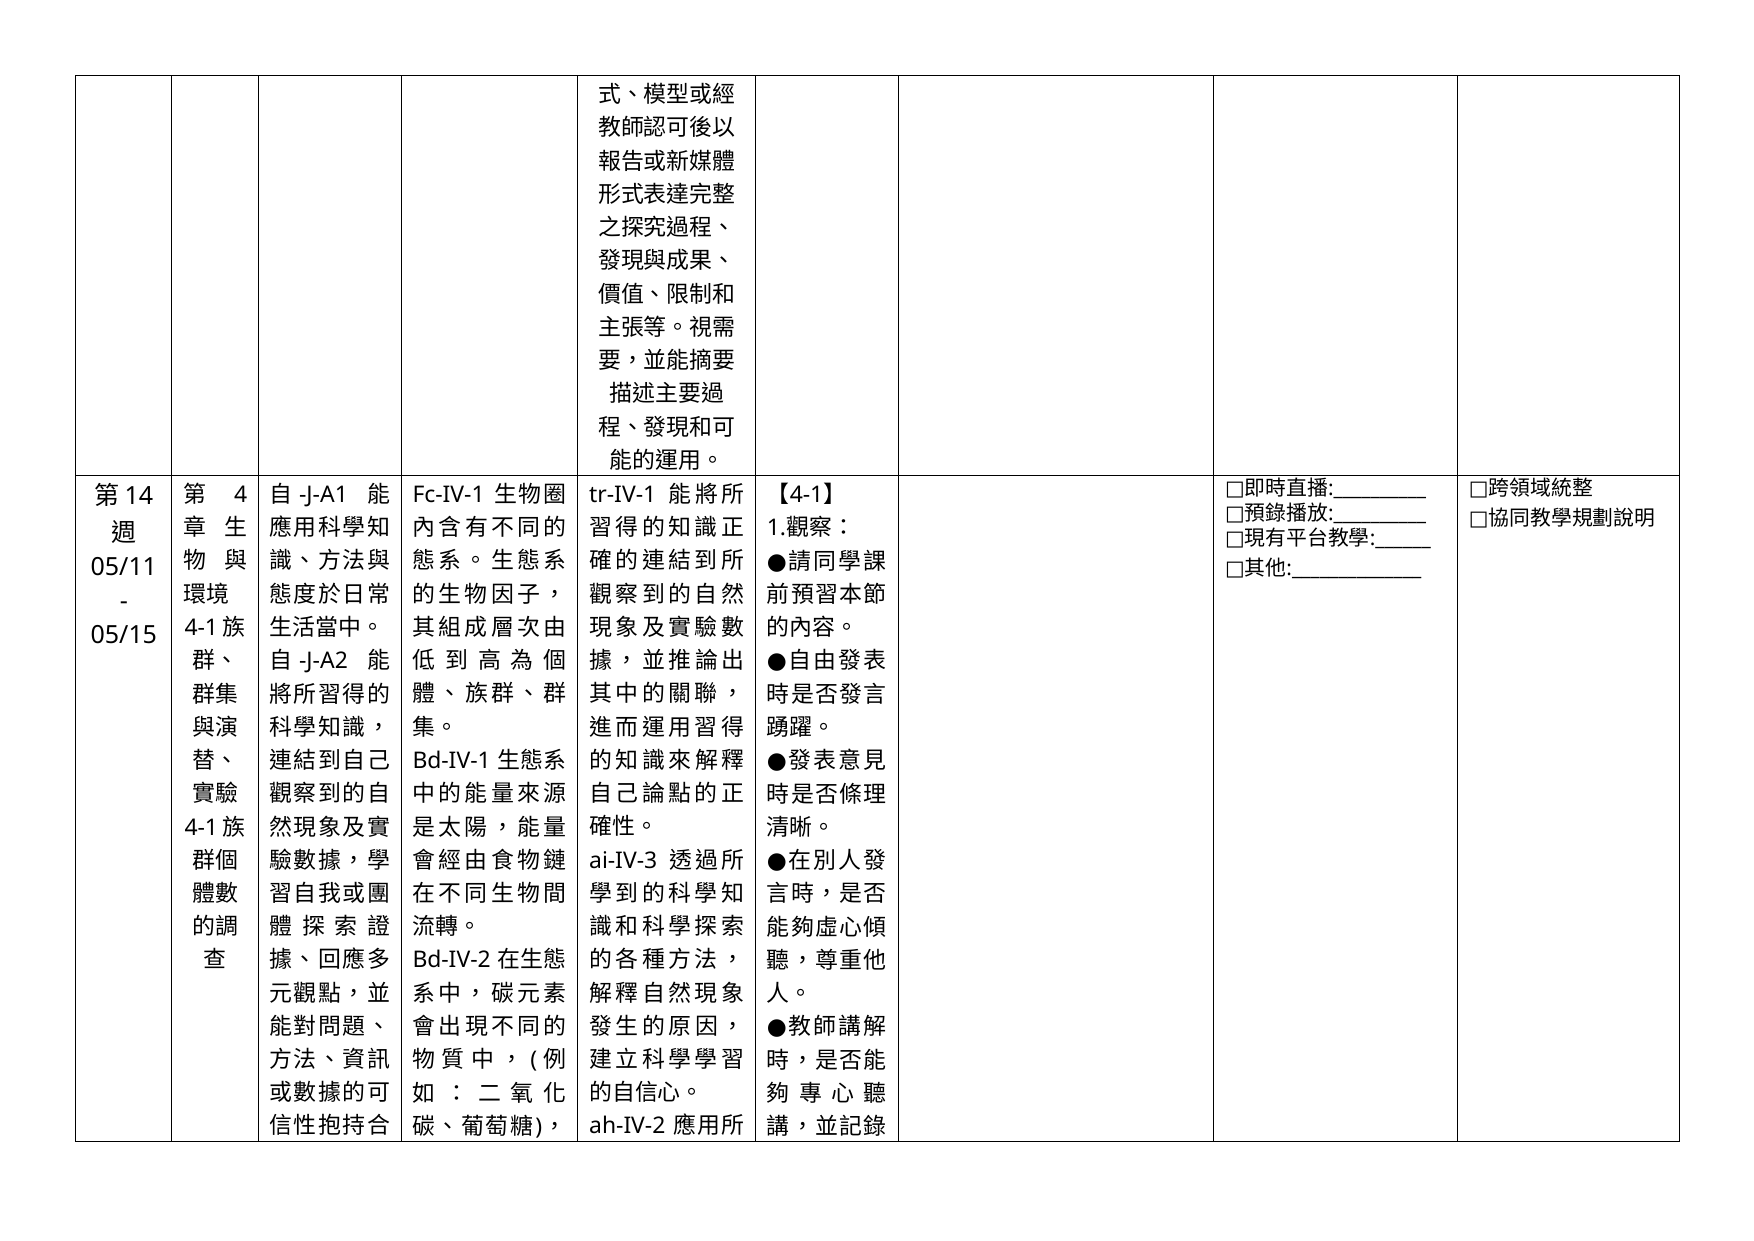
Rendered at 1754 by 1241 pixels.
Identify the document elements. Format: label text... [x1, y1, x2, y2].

table_cell [1214, 76, 1457, 475]
table_cell 自-J-A1 能應用科學知識、方法與態度於日常生活當中。 自-J-A2 能將所習得的科學知識，連結到自己觀察到的自然現象及實驗數據，學習自我或團體探索證據、回應多元觀點，並能對問題、方法、資訊或數據的可信性抱持合 [259, 476, 401, 1141]
table_cell [756, 76, 898, 475]
table_cell Fc-IV-1 生物圈內含有不同的態系。生態系的生物因子，其組成層次由低到高為個體、族群、群集。 Bd-IV-1 生態系中的能量來源是太陽，能量會經由食物鏈在不同生物間流轉。 Bd-IV-2 在生態系中，碳元素會出現不同的物質中，(例如：二氧化碳、葡萄糖)， [402, 476, 577, 1141]
table_cell □即時直播:__________ □預錄播放:__________ □現有平台教學:______ □其他:______________ [1214, 476, 1457, 1141]
table_cell [1458, 76, 1679, 475]
table_cell 第14週 05/11-05/15 [76, 476, 171, 1141]
table_cell 【4-1】 1.觀察： ●請同學課前預習本節的內容。 ●自由發表時是否發言踴躍。 ●發表意見時是否條理清晰。 ●在別人發言時，是否能夠虛心傾聽，尊重他人。 ●教師講解時，是否能夠專心聽講，並記錄 [756, 476, 898, 1141]
table_cell 第4章生物與環境 4-1族群、群集與演替、實驗4-1族群個體數的調查 [172, 476, 258, 1141]
table_cell [899, 476, 1213, 1141]
table_cell [172, 76, 258, 475]
table_cell [76, 76, 171, 475]
table_cell tr-IV-1 能將所習得的知識正確的連結到所觀察到的自然現象及實驗數據，並推論出其中的關聯，進而運用習得的知識來解釋自己論點的正確性。 ai-IV-3 透過所學到的科學知識和科學探索的各種方法，解釋自然現象發生的原因，建立科學學習的自信心。 ah-IV-2 應用所 [578, 476, 755, 1141]
table_cell [259, 76, 401, 475]
table_cell [402, 76, 577, 475]
table_cell □跨領域統整 □協同教學規劃說明 [1458, 476, 1679, 1141]
table_cell [899, 76, 1213, 475]
table_cell 式、模型或經教師認可後以報告或新媒體形式表達完整之探究過程、發現與成果、價值、限制和主張等。視需要，並能摘要描述主要過程、發現和可能的運用。 [578, 76, 755, 475]
